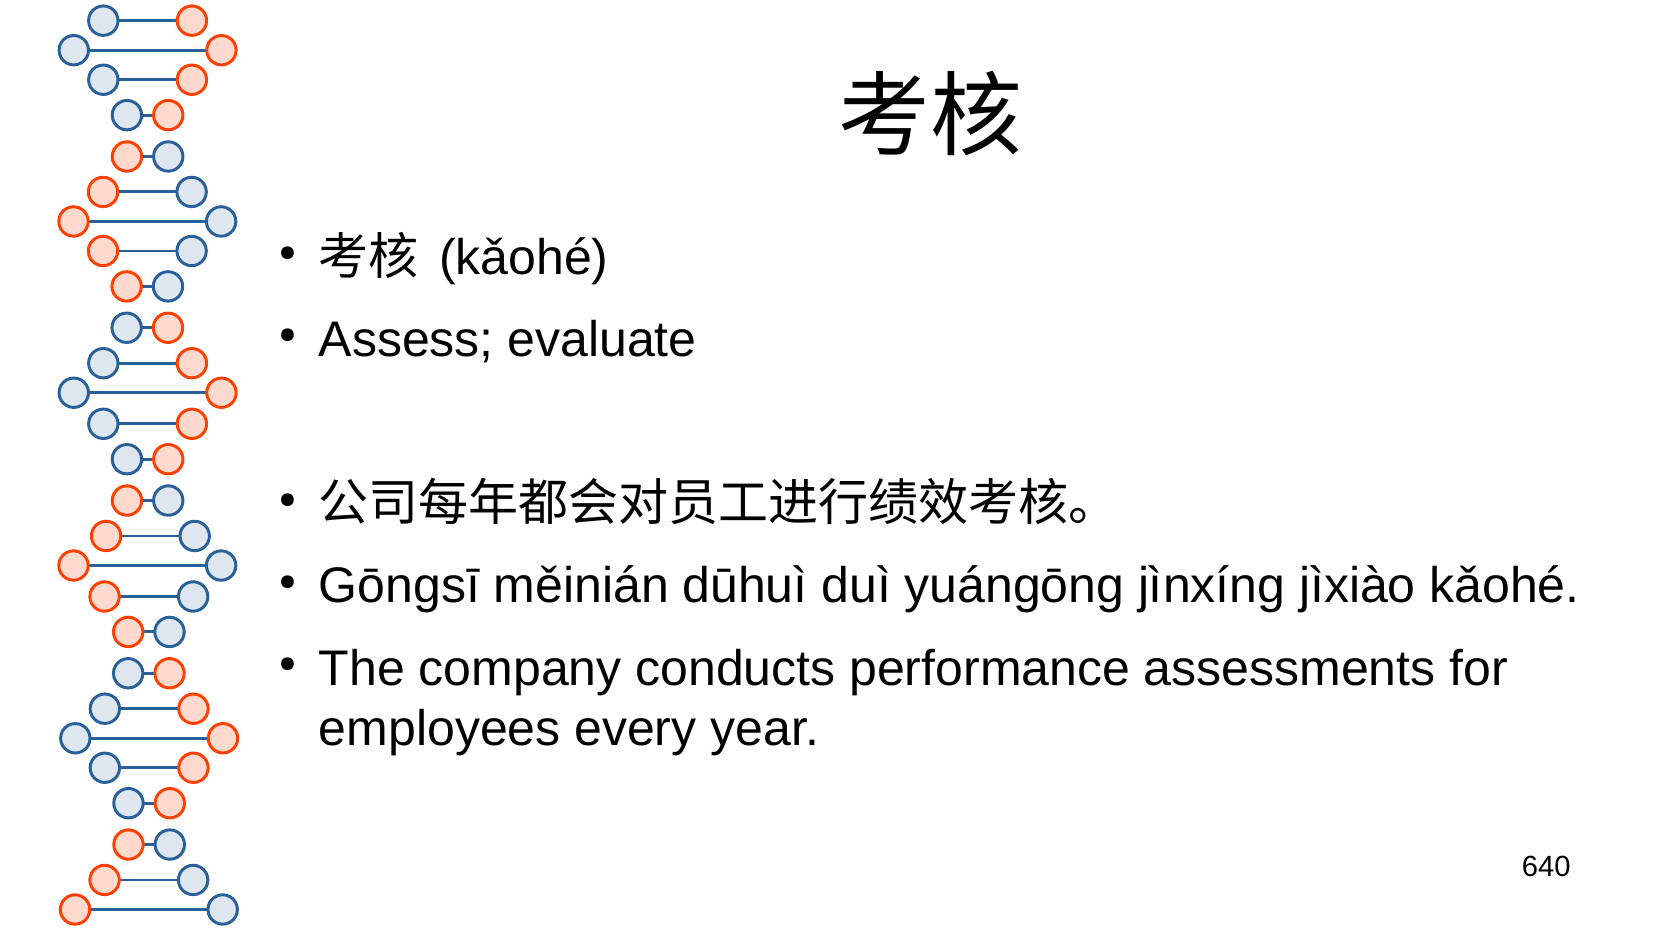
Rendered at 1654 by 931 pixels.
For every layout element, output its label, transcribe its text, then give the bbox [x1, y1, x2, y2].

title 考核 [265, 35, 1595, 189]
list 考核 (kǎohé) Assess; evaluate 公司每年都会对员工进行绩效考核。 Gōngsī měinián dūhuì duì yuángōng jìnxíng jìxiào kǎohé. The company conducts performance assessments for employees every year. [265, 224, 1595, 764]
